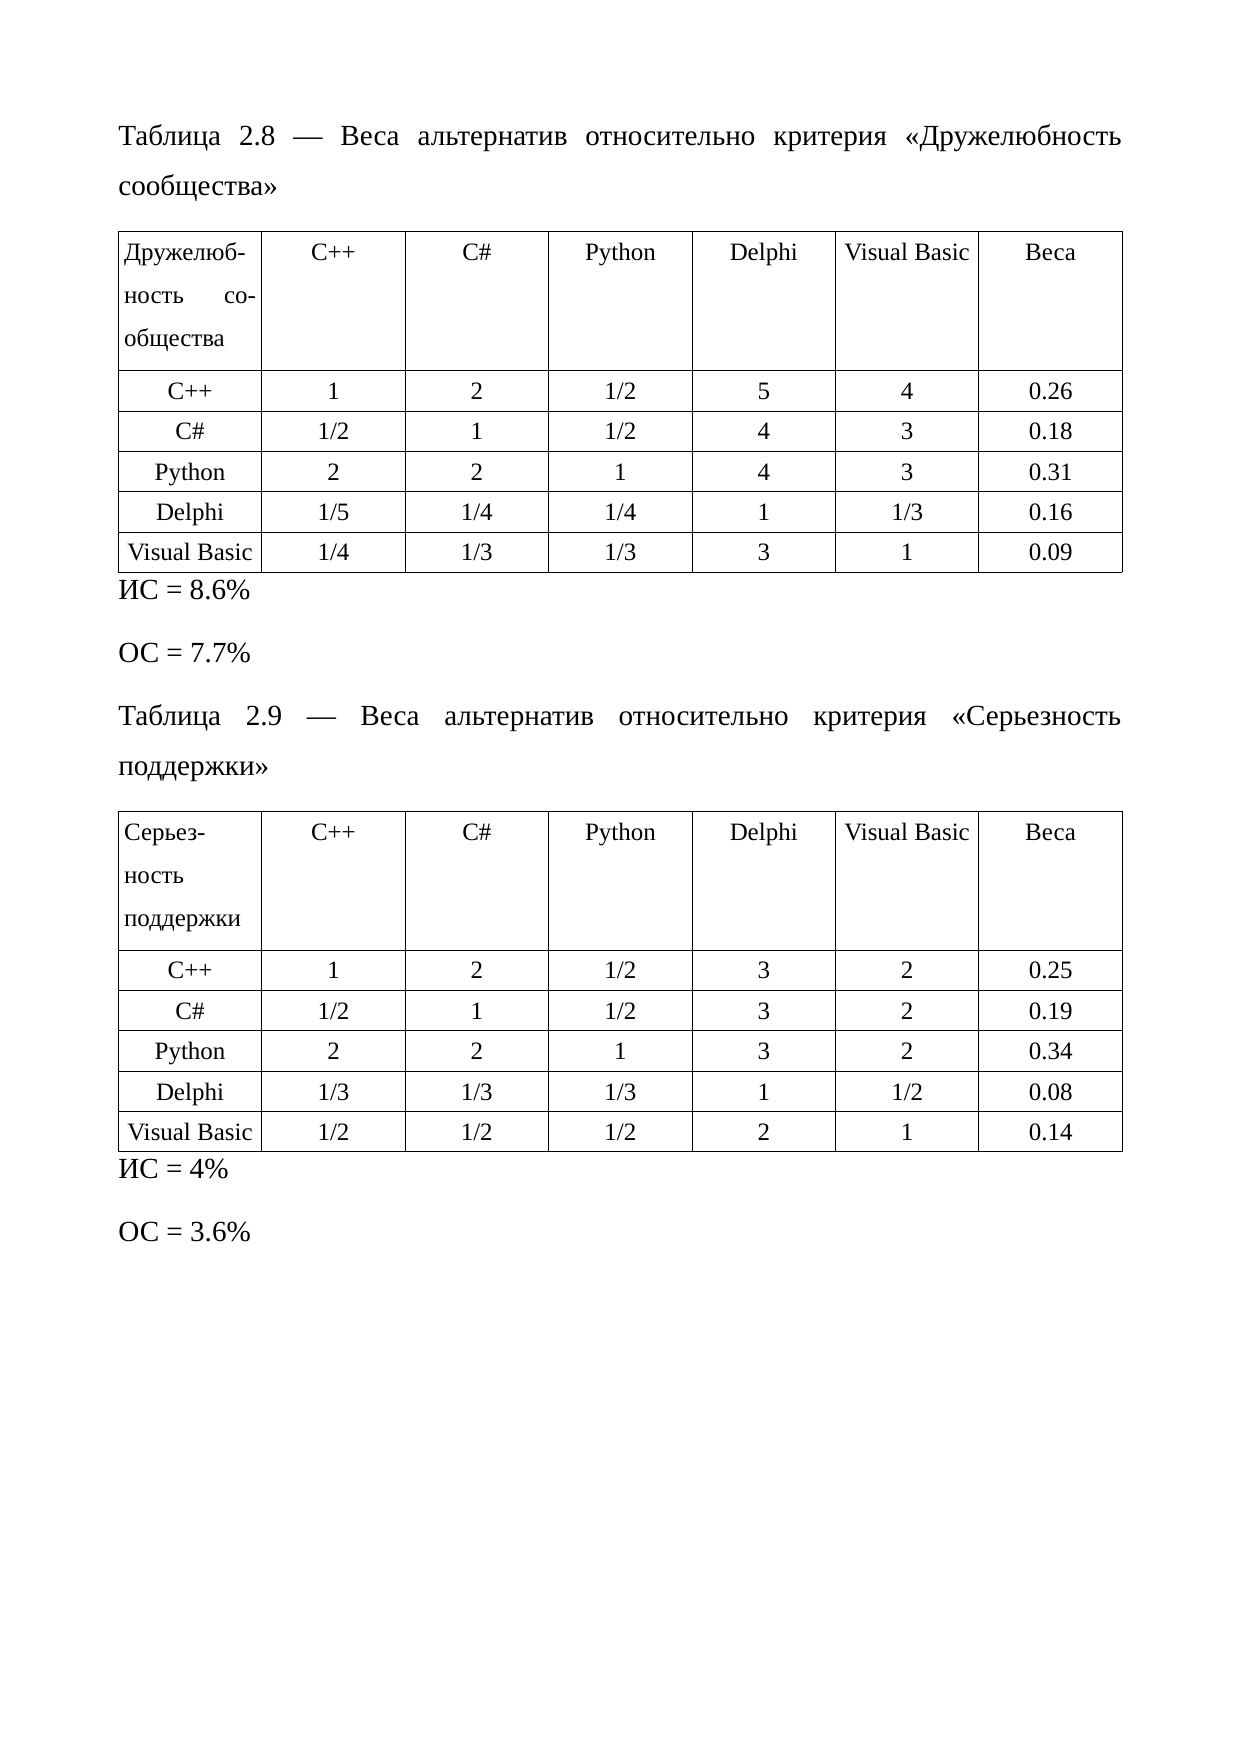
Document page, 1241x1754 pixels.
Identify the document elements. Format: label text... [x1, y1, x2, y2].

table_cell 1 [406, 412, 548, 451]
table_header Веса [979, 812, 1122, 950]
table_cell 1/4 [406, 492, 548, 532]
table_cell 3 [693, 951, 835, 990]
table_cell C# [119, 991, 261, 1030]
table_cell C# [119, 412, 261, 451]
table_cell 2 [406, 371, 548, 411]
table_header Delphi [693, 812, 835, 950]
text ИС = 8.6% [118, 573, 1122, 606]
table_cell 0.08 [979, 1072, 1122, 1111]
table_cell 1/3 [549, 1072, 692, 1111]
table_cell 0.31 [979, 452, 1122, 491]
table_header C# [406, 812, 548, 950]
table_cell 3 [693, 1031, 835, 1071]
table_header Серьез-ность поддержки [119, 812, 261, 950]
table_cell 2 [693, 1112, 835, 1151]
table_cell 3 [693, 991, 835, 1030]
table_cell 4 [693, 412, 835, 451]
table_cell 2 [406, 452, 548, 491]
table_cell 1/2 [549, 991, 692, 1030]
table_cell 1/4 [549, 492, 692, 532]
table_header C++ [262, 812, 405, 950]
table_cell 4 [693, 452, 835, 491]
text ИС = 4% [118, 1152, 1122, 1185]
table_header Python [549, 812, 692, 950]
text Таблица 2.9 — Веса альтернатив относительно критерия «Серьезность поддержки» [118, 698, 1122, 781]
table_header Visual Basic [836, 232, 978, 370]
table_cell 1 [693, 1072, 835, 1111]
table_cell 0.26 [979, 371, 1122, 411]
table_cell 1/2 [836, 1072, 978, 1111]
table_cell 3 [836, 412, 978, 451]
table_cell 1/2 [262, 991, 405, 1030]
table_cell 1 [693, 492, 835, 532]
table_cell 0.09 [979, 533, 1122, 572]
table_cell 1 [836, 533, 978, 572]
table_cell 1 [262, 951, 405, 990]
table_header Python [549, 232, 692, 370]
table_cell 1 [549, 1031, 692, 1071]
table_cell 1/2 [549, 371, 692, 411]
table_cell Visual Basic [119, 533, 261, 572]
table_cell 2 [836, 991, 978, 1030]
table_cell 1 [549, 452, 692, 491]
table_header Delphi [693, 232, 835, 370]
table_cell 0.19 [979, 991, 1122, 1030]
table_cell 1 [406, 991, 548, 1030]
table_cell 1/2 [406, 1112, 548, 1151]
table_cell 0.34 [979, 1031, 1122, 1071]
table_cell 0.18 [979, 412, 1122, 451]
table_cell 1/5 [262, 492, 405, 532]
table_cell 1/3 [406, 1072, 548, 1111]
table_cell 1/2 [549, 412, 692, 451]
text Таблица 2.8 — Веса альтернатив относительно критерия «Дружелюбность сообщества» [118, 118, 1122, 202]
text ОС = 3.6% [118, 1214, 1122, 1248]
table_cell 2 [262, 452, 405, 491]
table_header Веса [979, 232, 1122, 370]
table_cell 0.16 [979, 492, 1122, 532]
table_cell 1/3 [262, 1072, 405, 1111]
table_cell 2 [406, 1031, 548, 1071]
table_cell 1/2 [262, 1112, 405, 1151]
table_cell 0.25 [979, 951, 1122, 990]
table_cell 1 [836, 1112, 978, 1151]
table_cell 1 [262, 371, 405, 411]
table_header Дружелюб-ность со-общества [119, 232, 261, 370]
table_cell 4 [836, 371, 978, 411]
table_cell 2 [836, 951, 978, 990]
table_cell 1/3 [549, 533, 692, 572]
table_cell Python [119, 1031, 261, 1071]
table_cell Delphi [119, 492, 261, 532]
table_cell 5 [693, 371, 835, 411]
table_header C# [406, 232, 548, 370]
table_cell 0.14 [979, 1112, 1122, 1151]
table_cell Visual Basic [119, 1112, 261, 1151]
table_header C++ [262, 232, 405, 370]
table_cell 2 [406, 951, 548, 990]
table_cell 2 [262, 1031, 405, 1071]
table_cell 1/3 [406, 533, 548, 572]
table_cell C++ [119, 371, 261, 411]
table_cell 1/3 [836, 492, 978, 532]
table_cell 1/4 [262, 533, 405, 572]
table_header Visual Basic [836, 812, 978, 950]
table_cell 3 [693, 533, 835, 572]
table_cell 1/2 [549, 951, 692, 990]
table_cell 3 [836, 452, 978, 491]
table_cell 2 [836, 1031, 978, 1071]
table_cell Delphi [119, 1072, 261, 1111]
table_cell C++ [119, 951, 261, 990]
table_cell 1/2 [549, 1112, 692, 1151]
table_cell Python [119, 452, 261, 491]
text ОС = 7.7% [118, 635, 1122, 668]
table_cell 1/2 [262, 412, 405, 451]
